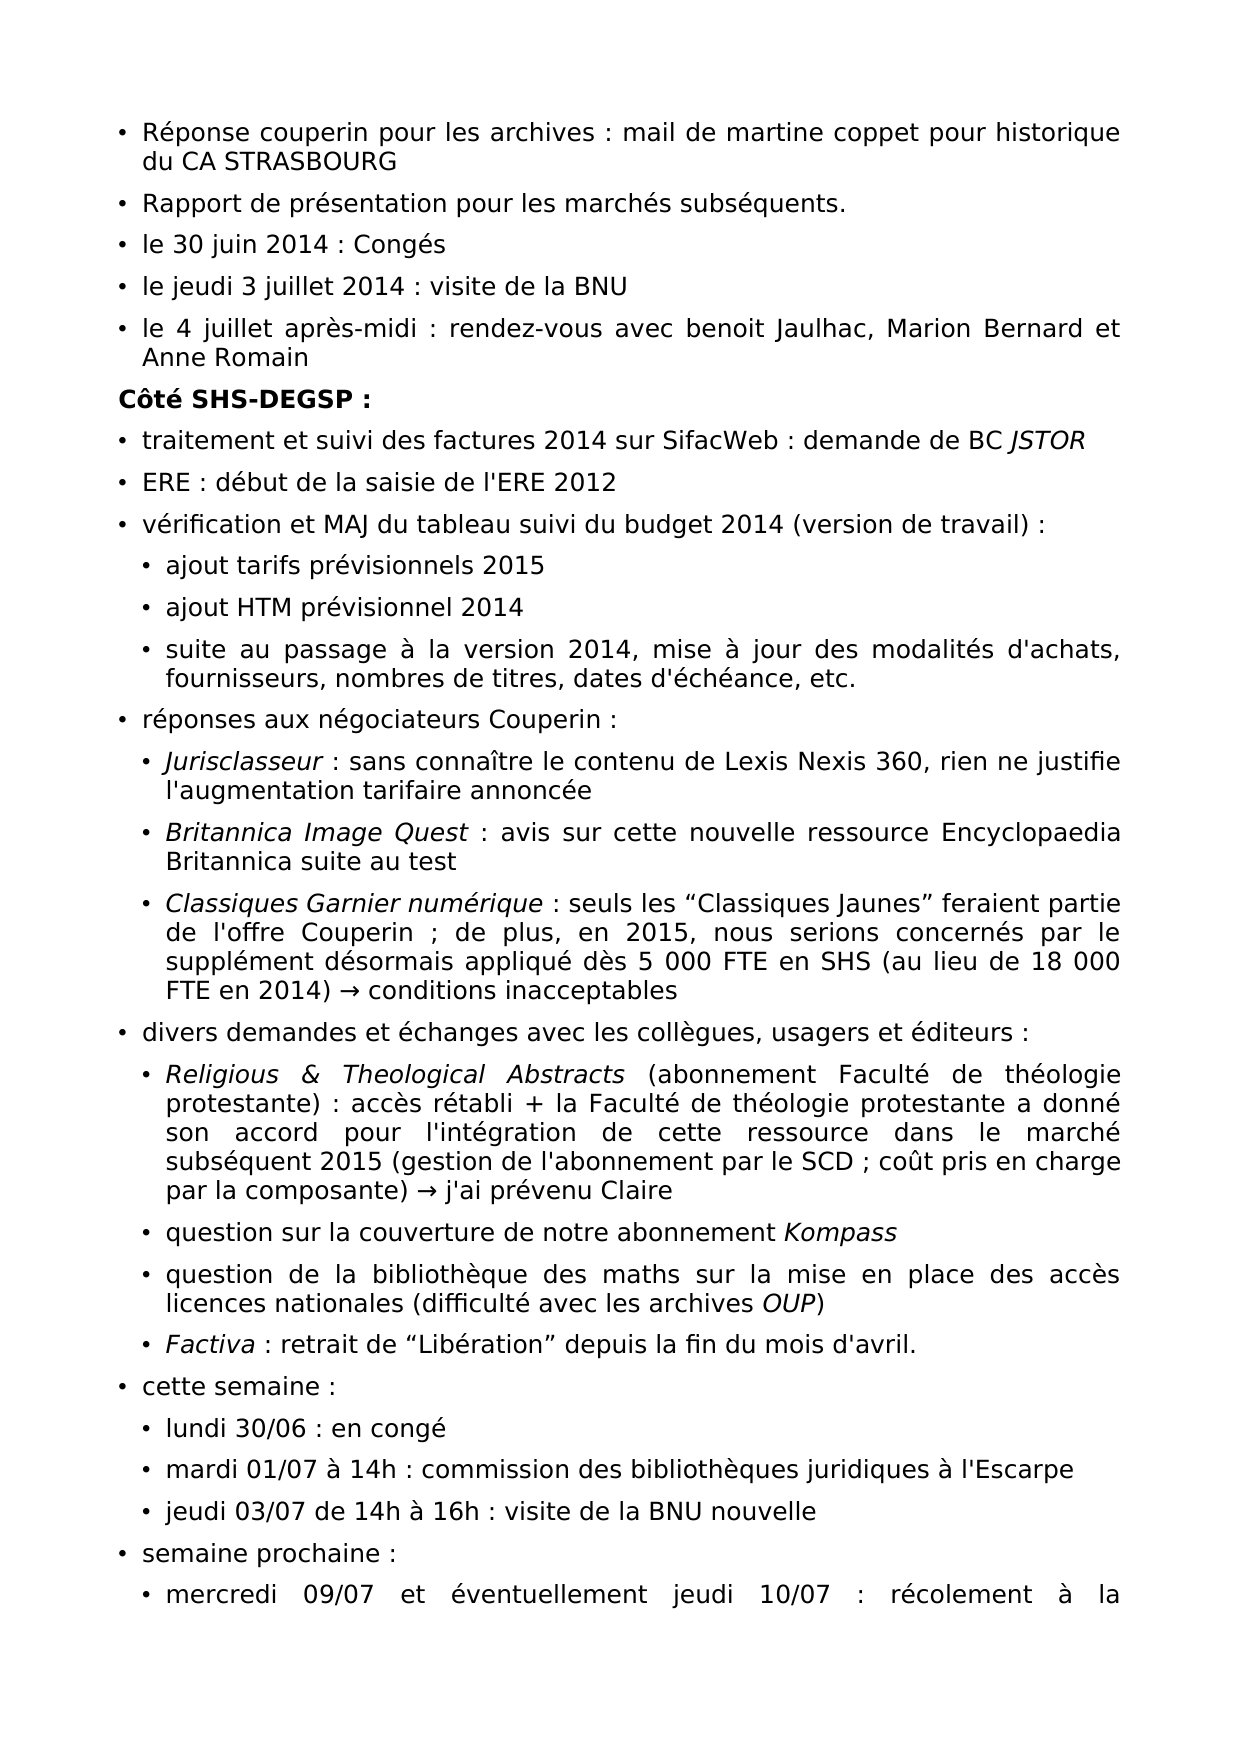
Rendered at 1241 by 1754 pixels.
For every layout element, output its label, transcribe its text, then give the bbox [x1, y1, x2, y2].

list mercredi 09/07 et éventuellement jeudi 10/07 : récolement à la [142, 1581, 1122, 1610]
text Côté SHS-DEGSP : [118, 385, 1122, 414]
list Rapport de présentation pour les marchés subséquents. [118, 189, 1122, 218]
list semaine prochaine : [118, 1539, 1122, 1568]
list question sur la couverture de notre abonnement Kompass [142, 1218, 1122, 1247]
list suite au passage à la version 2014, mise à jour des modalités d'achats, fournisseurs, nombres de titres, dates d'échéance, etc. [142, 635, 1122, 693]
list cette semaine : [118, 1372, 1122, 1401]
list réponses aux négociateurs Couperin : [118, 706, 1122, 735]
list Factiva : retrait de “Libération” depuis la fin du mois d'avril. [142, 1331, 1122, 1360]
list ERE : début de la saisie de l'ERE 2012 [118, 468, 1122, 497]
list ajout tarifs prévisionnels 2015 [142, 551, 1122, 581]
list le jeudi 3 juillet 2014 : visite de la BNU [118, 272, 1122, 301]
list Britannica Image Quest : avis sur cette nouvelle ressource Encyclopaedia Britannica suite au test [142, 818, 1122, 876]
list lundi 30/06 : en congé [142, 1414, 1122, 1443]
list Classiques Garnier numérique : seuls les “Classiques Jaunes” feraient partie de l'offre Couperin ; de plus, en 2015, nous serions concernés par le supplément désormais appliqué dès 5 000 FTE en SHS (au lieu de 18 000 FTE en 2014) → conditions inacceptables [142, 889, 1122, 1006]
list Jurisclasseur : sans connaître le contenu de Lexis Nexis 360, rien ne justifie l'augmentation tarifaire annoncée [142, 747, 1122, 806]
list ajout HTM prévisionnel 2014 [142, 593, 1122, 622]
list divers demandes et échanges avec les collègues, usagers et éditeurs : [118, 1018, 1122, 1047]
list Religious & Theological Abstracts (abonnement Faculté de théologie protestante) : accès rétabli + la Faculté de théologie protestante a donné son accord pour l'intégration de cette ressource dans le marché subséquent 2015 (gestion de l'abonnement par le SCD ; coût pris en charge par la composante) → j'ai prévenu Claire [142, 1060, 1122, 1206]
list Réponse couperin pour les archives : mail de martine coppet pour historique du CA STRASBOURG [118, 118, 1122, 176]
list vérification et MAJ du tableau suivi du budget 2014 (version de travail) : [118, 510, 1122, 539]
list le 4 juillet après-midi : rendez-vous avec benoit Jaulhac, Marion Bernard et Anne Romain [118, 314, 1122, 372]
list traitement et suivi des factures 2014 sur SifacWeb : demande de BC JSTOR [118, 426, 1122, 456]
list question de la bibliothèque des maths sur la mise en place des accès licences nationales (difficulté avec les archives OUP) [142, 1260, 1122, 1318]
list mardi 01/07 à 14h : commission des bibliothèques juridiques à l'Escarpe [142, 1456, 1122, 1485]
list le 30 juin 2014 : Congés [118, 231, 1122, 260]
list jeudi 03/07 de 14h à 16h : visite de la BNU nouvelle [142, 1497, 1122, 1526]
